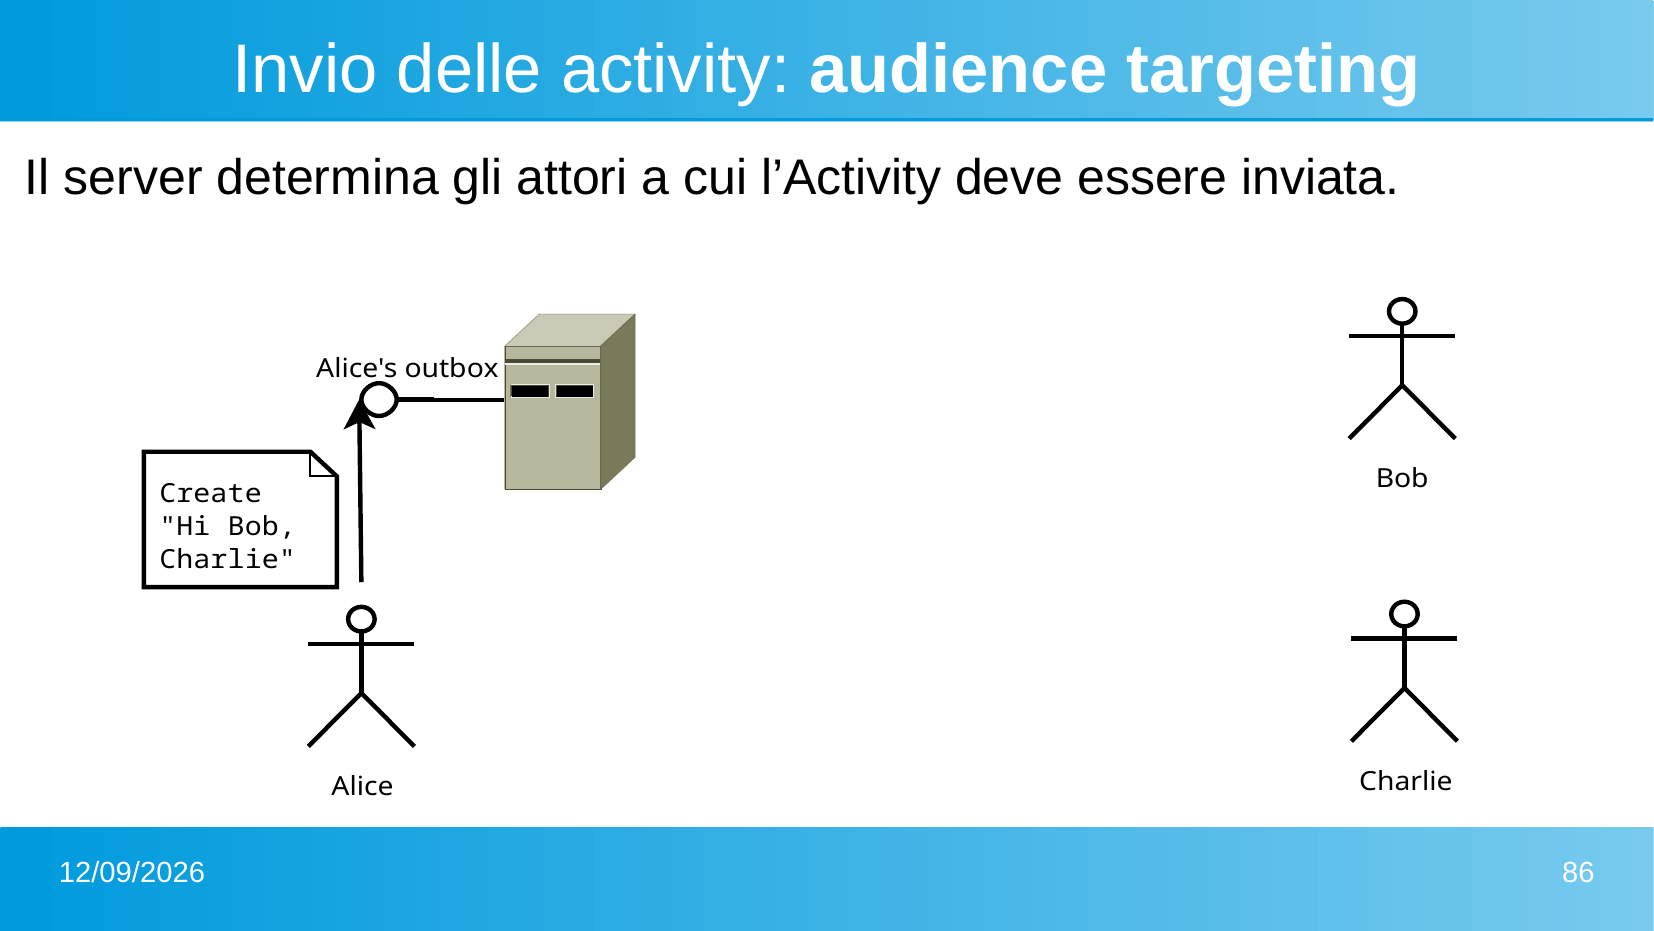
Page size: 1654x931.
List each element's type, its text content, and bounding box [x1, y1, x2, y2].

list Il server determina gli attori a cui l’Activity deve essere inviata. [25, 149, 1616, 226]
picture [139, 251, 1463, 826]
title Invio delle activity: audience targeting [59, 29, 1595, 108]
